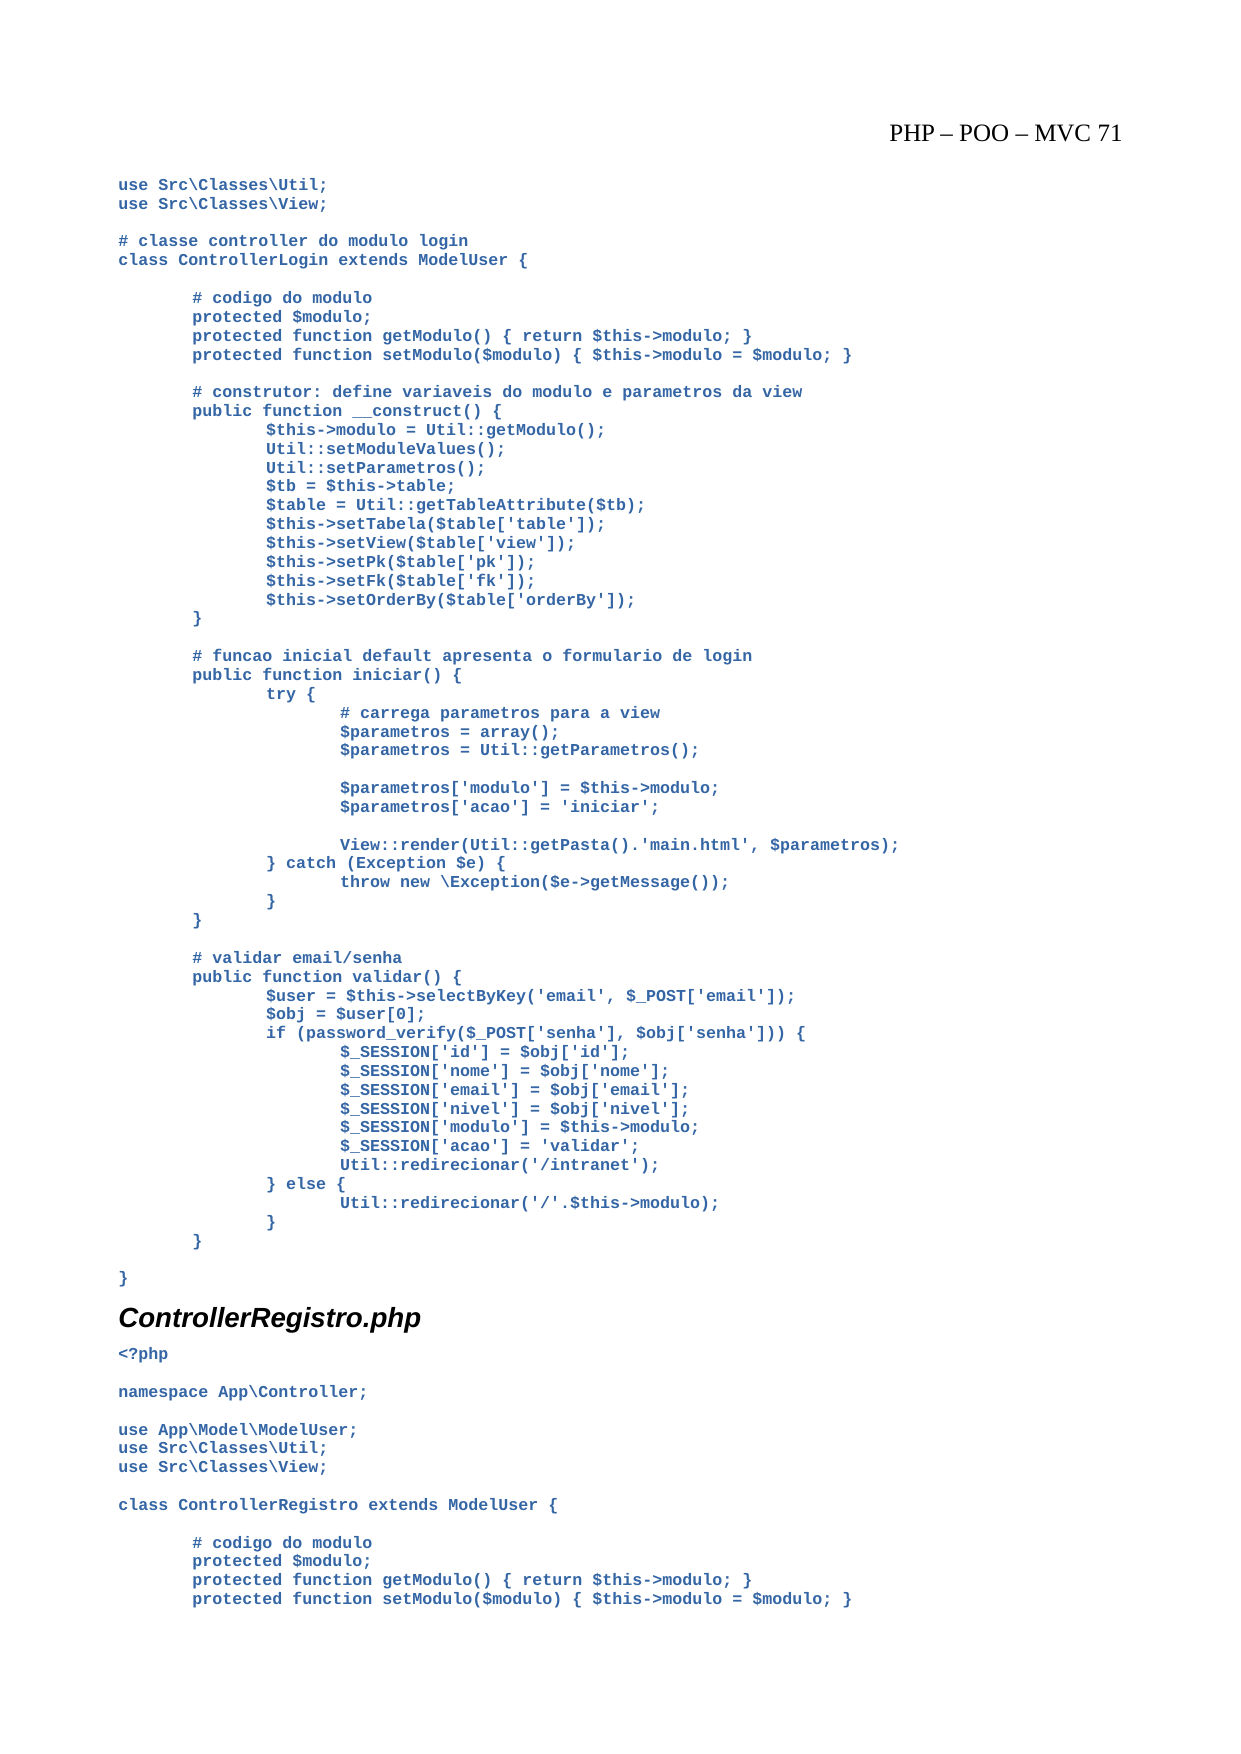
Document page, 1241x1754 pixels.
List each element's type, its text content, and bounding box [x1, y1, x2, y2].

text } [118, 1232, 1122, 1251]
text } [118, 912, 1122, 931]
text use App\Model\ModelUser; [118, 1421, 1122, 1440]
text protected function getModulo() { return $this->modulo; } [118, 327, 1122, 346]
text protected $modulo; [118, 1553, 1122, 1572]
text protected function setModulo($modulo) { $this->modulo = $modulo; } [118, 1591, 1122, 1609]
text $parametros['acao'] = 'iniciar'; [118, 798, 1122, 817]
text use Src\Classes\View; [118, 1459, 1122, 1478]
text try { [118, 685, 1122, 704]
text } [118, 1213, 1122, 1232]
text public function validar() { [118, 968, 1122, 987]
text $this->setOrderBy($table['orderBy']); [118, 591, 1122, 610]
text # carrega parametros para a view [118, 704, 1122, 723]
text $obj = $user[0]; [118, 1006, 1122, 1025]
text $this->setPk($table['pk']); [118, 553, 1122, 572]
text $tb = $this->table; [118, 478, 1122, 497]
text public function iniciar() { [118, 667, 1122, 685]
text } [118, 610, 1122, 629]
text <?php [118, 1346, 1122, 1364]
text protected $modulo; [118, 308, 1122, 327]
text # codigo do modulo [118, 289, 1122, 308]
text $_SESSION['id'] = $obj['id']; [118, 1044, 1122, 1062]
text Util::redirecionar('/intranet'); [118, 1157, 1122, 1176]
text if (password_verify($_POST['senha'], $obj['senha'])) { [118, 1025, 1122, 1044]
text $this->setFk($table['fk']); [118, 572, 1122, 591]
text $_SESSION['modulo'] = $this->modulo; [118, 1119, 1122, 1138]
text public function __construct() { [118, 403, 1122, 421]
text namespace App\Controller; [118, 1383, 1122, 1402]
text View::render(Util::getPasta().'main.html', $parametros); [118, 836, 1122, 855]
subtitle ControllerRegistro.php [118, 1301, 1122, 1333]
text use Src\Classes\Util; [118, 1440, 1122, 1459]
text $_SESSION['email'] = $obj['email']; [118, 1081, 1122, 1100]
text # validar email/senha [118, 949, 1122, 968]
text protected function setModulo($modulo) { $this->modulo = $modulo; } [118, 346, 1122, 365]
text use Src\Classes\Util; [118, 176, 1122, 195]
text # funcao inicial default apresenta o formulario de login [118, 648, 1122, 667]
text $_SESSION['acao'] = 'validar'; [118, 1138, 1122, 1157]
text Util::setModuleValues(); [118, 440, 1122, 459]
text $user = $this->selectByKey('email', $_POST['email']); [118, 987, 1122, 1006]
text # construtor: define variaveis do modulo e parametros da view [118, 384, 1122, 403]
text $_SESSION['nivel'] = $obj['nivel']; [118, 1100, 1122, 1119]
text $this->setView($table['view']); [118, 534, 1122, 553]
text class ControllerLogin extends ModelUser { [118, 252, 1122, 271]
text # codigo do modulo [118, 1534, 1122, 1553]
text } else { [118, 1176, 1122, 1194]
text Util::redirecionar('/'.$this->modulo); [118, 1194, 1122, 1213]
text $_SESSION['nome'] = $obj['nome']; [118, 1062, 1122, 1081]
text use Src\Classes\View; [118, 195, 1122, 214]
text $parametros = array(); [118, 723, 1122, 742]
text $parametros = Util::getParametros(); [118, 742, 1122, 761]
text # classe controller do modulo login [118, 233, 1122, 252]
text $table = Util::getTableAttribute($tb); [118, 497, 1122, 516]
text throw new \Exception($e->getMessage()); [118, 874, 1122, 893]
text $parametros['modulo'] = $this->modulo; [118, 780, 1122, 798]
text } [118, 1270, 1122, 1289]
text Util::setParametros(); [118, 459, 1122, 478]
text } catch (Exception $e) { [118, 855, 1122, 874]
text class ControllerRegistro extends ModelUser { [118, 1496, 1122, 1515]
text } [118, 893, 1122, 912]
text protected function getModulo() { return $this->modulo; } [118, 1572, 1122, 1591]
text $this->setTabela($table['table']); [118, 516, 1122, 534]
text $this->modulo = Util::getModulo(); [118, 421, 1122, 440]
